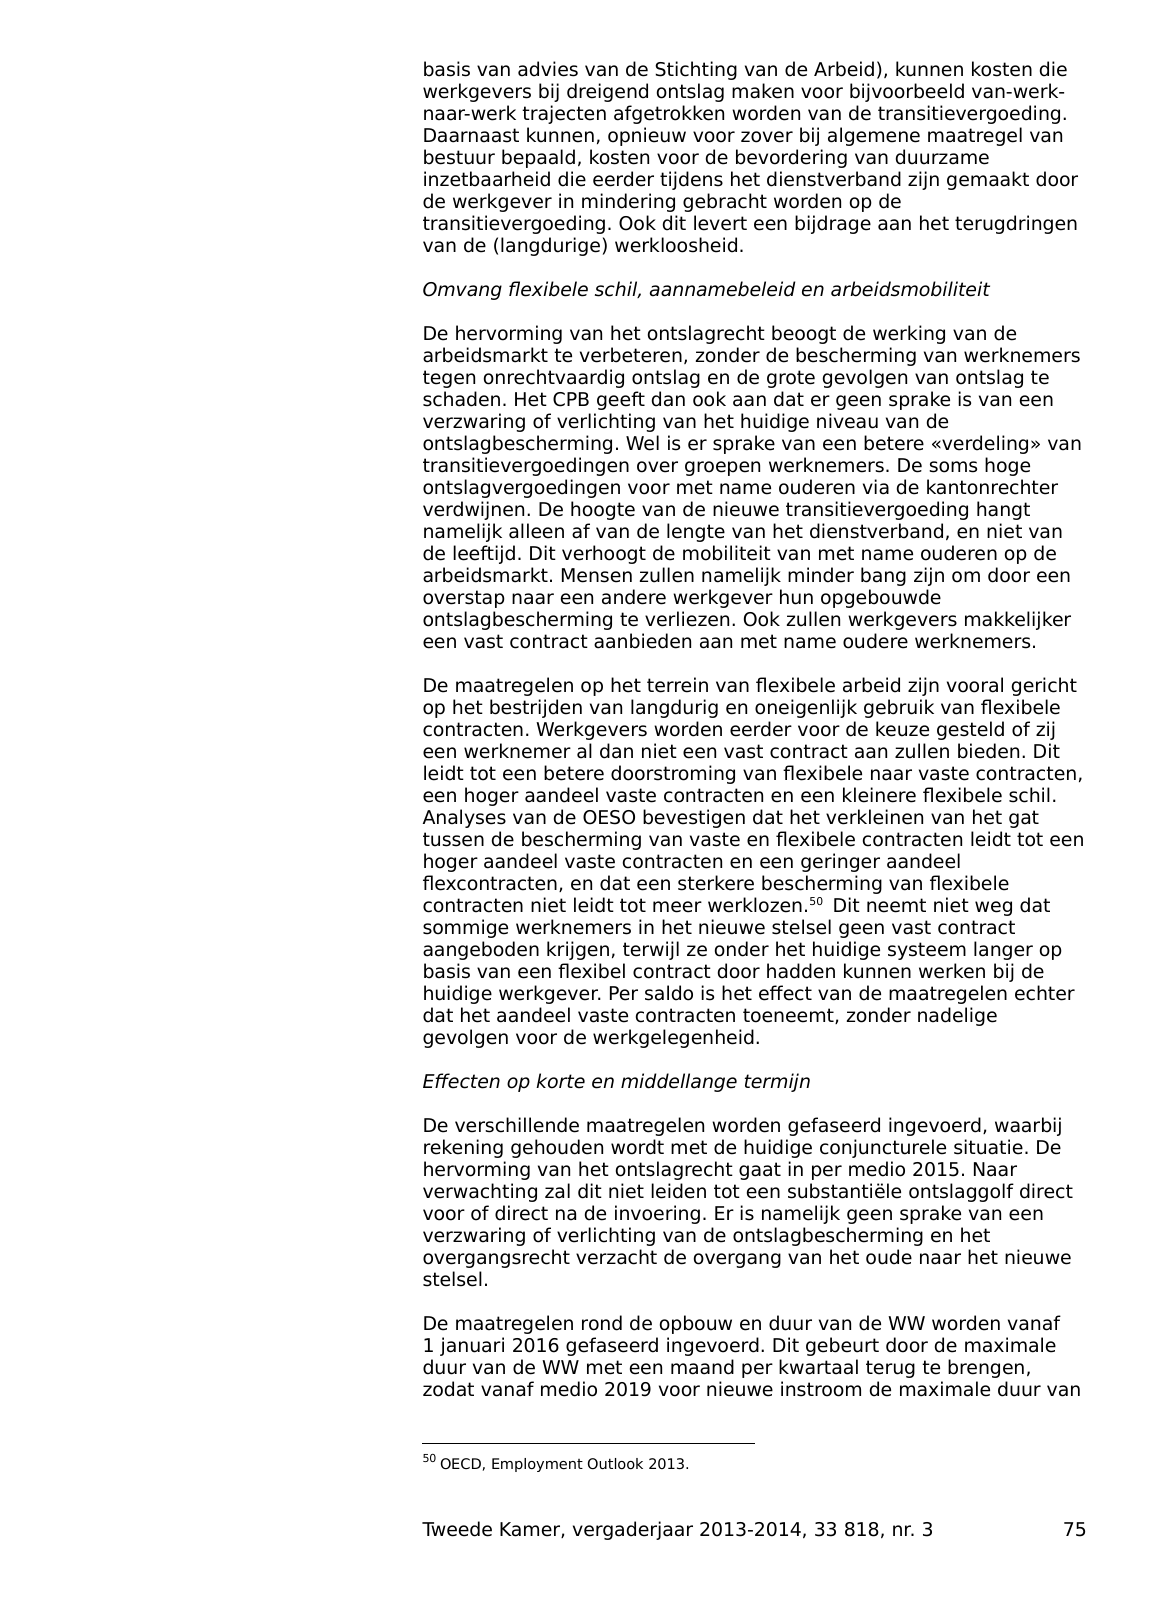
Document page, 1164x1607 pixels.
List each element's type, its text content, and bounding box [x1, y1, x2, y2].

text De hervorming van het ontslagrecht beoogt de werking van de arbeidsmarkt te verbeteren, zonder de bescherming van werknemers tegen onrechtvaardig ontslag en de grote gevolgen van ontslag te schaden. Het CPB geeft dan ook aan dat er geen sprake is van een verzwaring of verlichting van het huidige niveau van de ontslagbescherming. Wel is er sprake van een betere «verdeling» van transitievergoedingen over groepen werknemers. De soms hoge ontslagvergoedingen voor met name ouderen via de kantonrechter verdwijnen. De hoogte van de nieuwe transitievergoeding hangt namelijk alleen af van de lengte van het dienstverband, en niet van de leeftijd. Dit verhoogt de mobiliteit van met name ouderen op de arbeidsmarkt. Mensen zullen namelijk minder bang zijn om door een overstap naar een andere werkgever hun opgebouwde ontslagbescherming te verliezen. Ook zullen werkgevers makkelijker een vast contract aanbieden aan met name oudere werknemers. [422, 323, 1087, 653]
subtitle Omvang flexibele schil, aannamebeleid en arbeidsmobiliteit [422, 279, 1087, 301]
text De maatregelen rond de opbouw en duur van de WW worden vanaf 1 januari 2016 gefaseerd ingevoerd. Dit gebeurt door de maximale duur van de WW met een maand per kwartaal terug te brengen, zodat vanaf medio 2019 voor nieuwe instroom de maximale duur van [422, 1313, 1087, 1401]
text OECD, Employment Outlook 2013. [422, 1452, 1087, 1474]
text De verschillende maatregelen worden gefaseerd ingevoerd, waarbij rekening gehouden wordt met de huidige conjuncturele situatie. De hervorming van het ontslagrecht gaat in per medio 2015. Naar verwachting zal dit niet leiden tot een substantiële ontslaggolf direct voor of direct na de invoering. Er is namelijk geen sprake van een verzwaring of verlichting van de ontslagbescherming en het overgangsrecht verzacht de overgang van het oude naar het nieuwe stelsel. [422, 1115, 1087, 1291]
text De maatregelen op het terrein van flexibele arbeid zijn vooral gericht op het bestrijden van langdurig en oneigenlijk gebruik van flexibele contracten. Werkgevers worden eerder voor de keuze gesteld of zij een werknemer al dan niet een vast contract aan zullen bieden. Dit leidt tot een betere doorstroming van flexibele naar vaste contracten, een hoger aandeel vaste contracten en een kleinere flexibele schil. Analyses van de OESO bevestigen dat het verkleinen van het gat tussen de bescherming van vaste en flexibele contracten leidt tot een hoger aandeel vaste contracten en een geringer aandeel flexcontracten, en dat een sterkere bescherming van flexibele contracten niet leidt tot meer werklozen. Dit neemt niet weg dat sommige werknemers in het nieuwe stelsel geen vast contract aangeboden krijgen, terwijl ze onder het huidige systeem langer op basis van een flexibel contract door hadden kunnen werken bij de huidige werkgever. Per saldo is het effect van de maatregelen echter dat het aandeel vaste contracten toeneemt, zonder nadelige gevolgen voor de werkgelegenheid. [422, 675, 1087, 1049]
subtitle Effecten op korte en middellange termijn [422, 1071, 1087, 1093]
text basis van advies van de Stichting van de Arbeid), kunnen kosten die werkgevers bij dreigend ontslag maken voor bijvoorbeeld van-werk-naar-werk trajecten afgetrokken worden van de transitievergoeding. Daarnaast kunnen, opnieuw voor zover bij algemene maatregel van bestuur bepaald, kosten voor de bevordering van duurzame inzetbaarheid die eerder tijdens het dienstverband zijn gemaakt door de werkgever in mindering gebracht worden op de transitievergoeding. Ook dit levert een bijdrage aan het terugdringen van de (langdurige) werkloosheid. [422, 59, 1087, 257]
